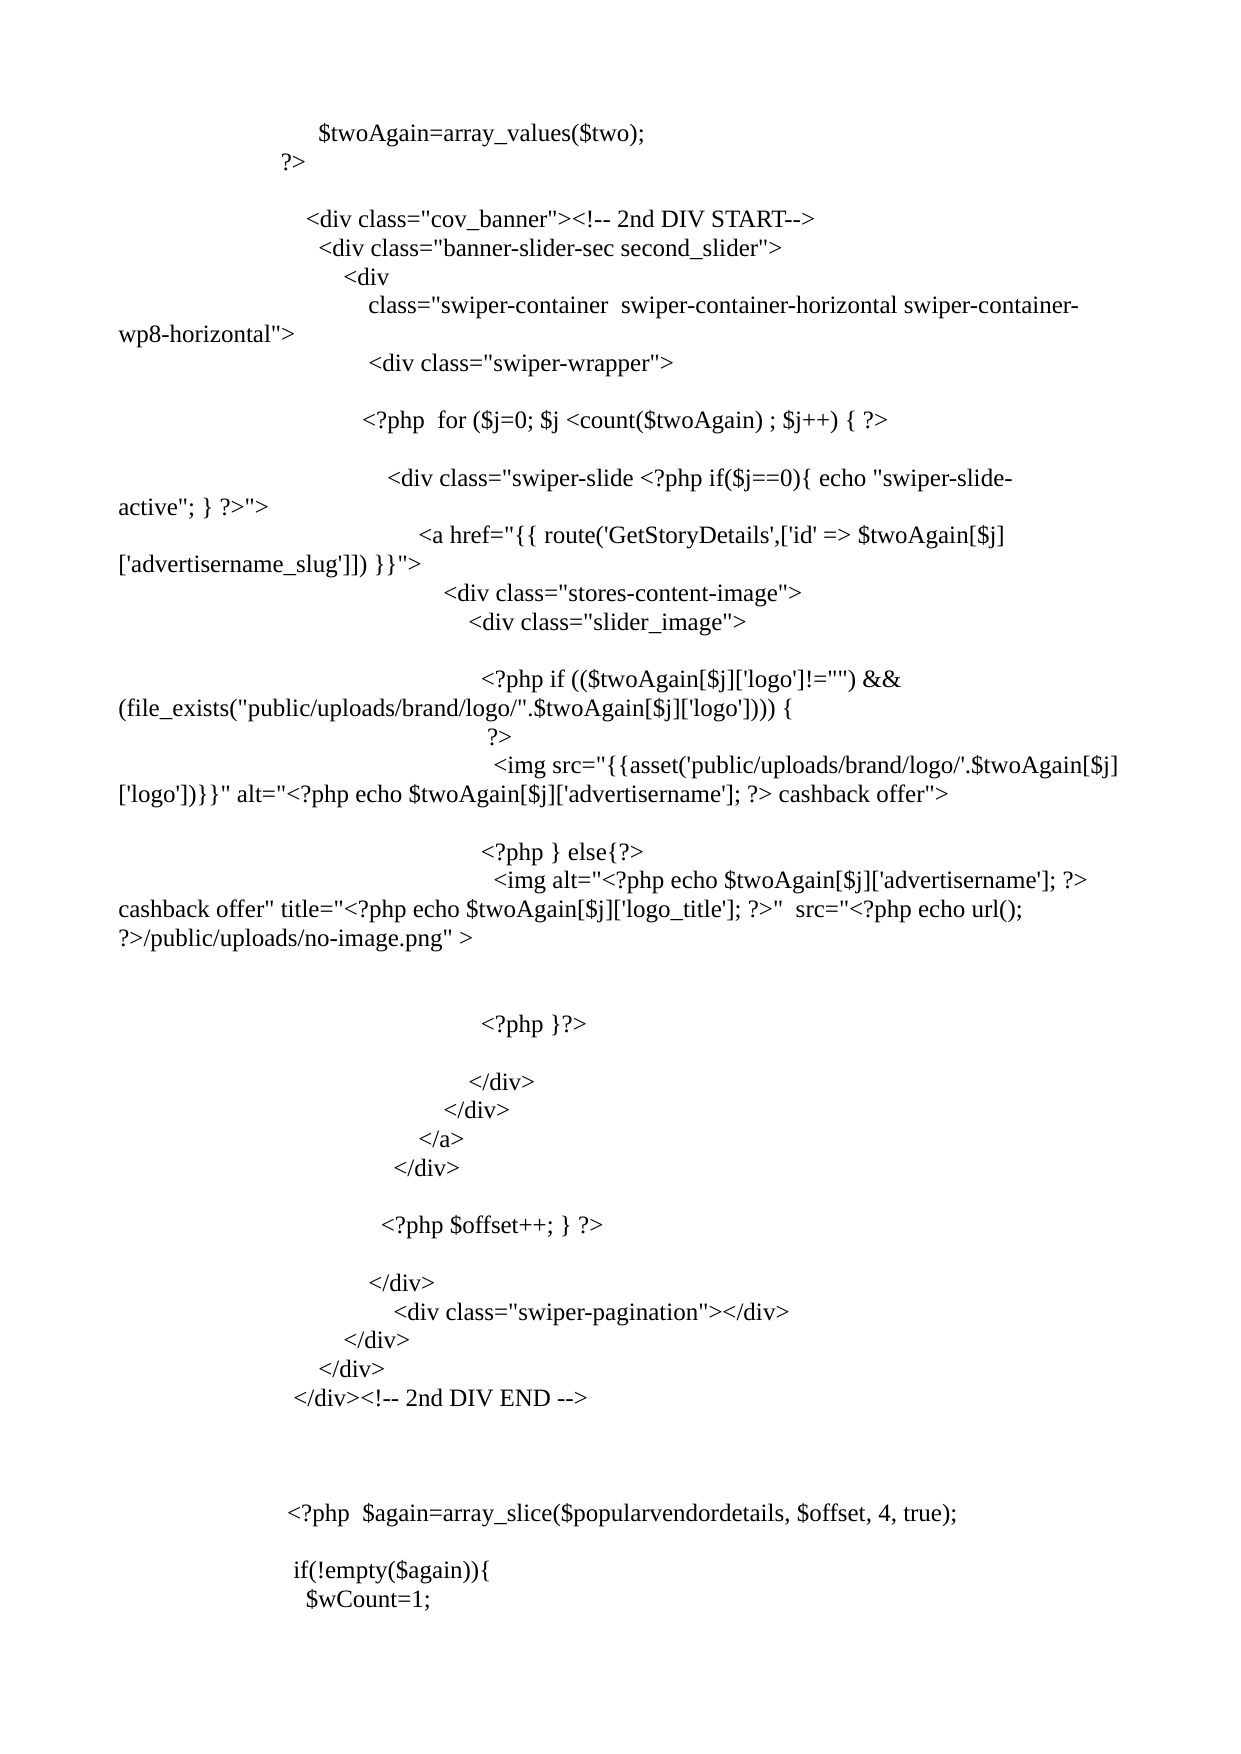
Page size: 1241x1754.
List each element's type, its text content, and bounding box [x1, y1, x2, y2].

text class="swiper-container swiper-container-horizontal swiper-container-wp8-horizontal"> [118, 291, 1122, 348]
text </div> [118, 1153, 1122, 1182]
text $wCount=1; [118, 1584, 1122, 1613]
text <?php if (($twoAgain[$j]['logo']!="") && (file_exists("public/uploads/brand/logo/".$twoAgain[$j]['logo']))) { [118, 664, 1122, 722]
text <div class="stores-content-image"> [118, 578, 1122, 607]
text <a href="{{ route('GetStoryDetails',['id' => $twoAgain[$j]['advertisername_slug']]) }}"> [118, 521, 1122, 578]
text </div> [118, 1354, 1122, 1383]
text <div class="swiper-slide <?php if($j==0){ echo "swiper-slide-active"; } ?>"> [118, 463, 1122, 521]
text <div class="swiper-pagination"></div> [118, 1297, 1122, 1326]
text if(!empty($again)){ [118, 1556, 1122, 1584]
text </div> [118, 1096, 1122, 1124]
text <div class="cov_banner"><!-- 2nd DIV START--> [118, 204, 1122, 233]
text </div><!-- 2nd DIV END --> [118, 1383, 1122, 1412]
text <div class="slider_image"> [118, 607, 1122, 636]
text <?php $offset++; } ?> [118, 1211, 1122, 1239]
text </a> [118, 1124, 1122, 1153]
text <?php for ($j=0; $j <count($twoAgain) ; $j++) { ?> [118, 406, 1122, 434]
text ?> [118, 722, 1122, 751]
text </div> [118, 1067, 1122, 1096]
text <img alt="<?php echo $twoAgain[$j]['advertisername']; ?> cashback offer" title="<?php echo $twoAgain[$j]['logo_title']; ?>" src="<?php echo url(); ?>/public/uploads/no-image.png" > [118, 866, 1122, 952]
text <img src="{{asset('public/uploads/brand/logo/'.$twoAgain[$j]['logo'])}}" alt="<?php echo $twoAgain[$j]['advertisername']; ?> cashback offer"> [118, 751, 1122, 808]
text <div class="swiper-wrapper"> [118, 348, 1122, 377]
text <?php }?> [118, 1009, 1122, 1038]
text </div> [118, 1268, 1122, 1297]
text <div [118, 262, 1122, 291]
text <?php } else{?> [118, 837, 1122, 866]
text $twoAgain=array_values($two); [118, 118, 1122, 147]
text <?php $again=array_slice($popularvendordetails, $offset, 4, true); [118, 1498, 1122, 1527]
text ?> [118, 147, 1122, 176]
text <div class="banner-slider-sec second_slider"> [118, 233, 1122, 262]
text </div> [118, 1326, 1122, 1354]
